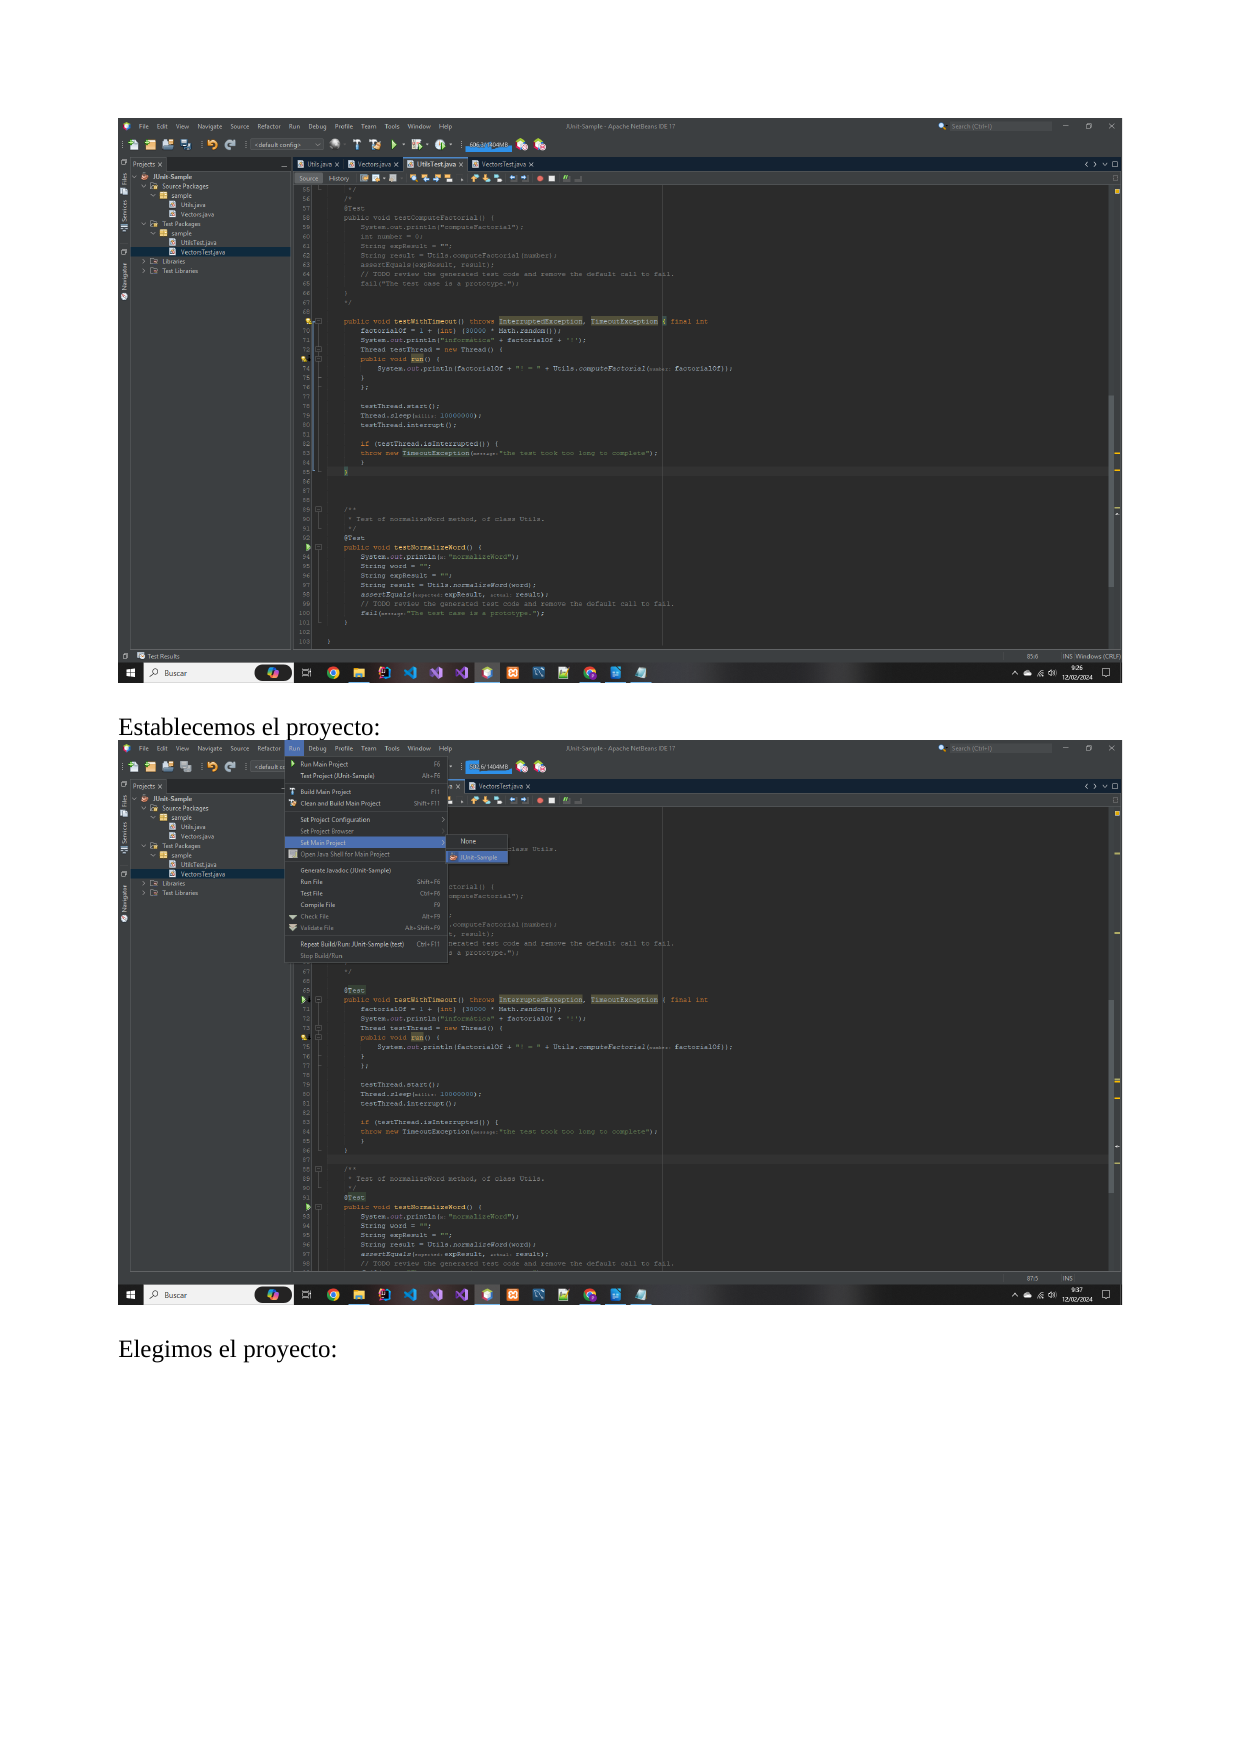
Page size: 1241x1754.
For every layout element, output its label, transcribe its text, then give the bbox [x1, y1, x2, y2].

picture [118, 740, 1123, 1305]
picture [118, 118, 1123, 683]
text Establecemos el proyecto: [118, 712, 1122, 740]
text Elegimos el proyecto: [118, 1334, 1122, 1362]
